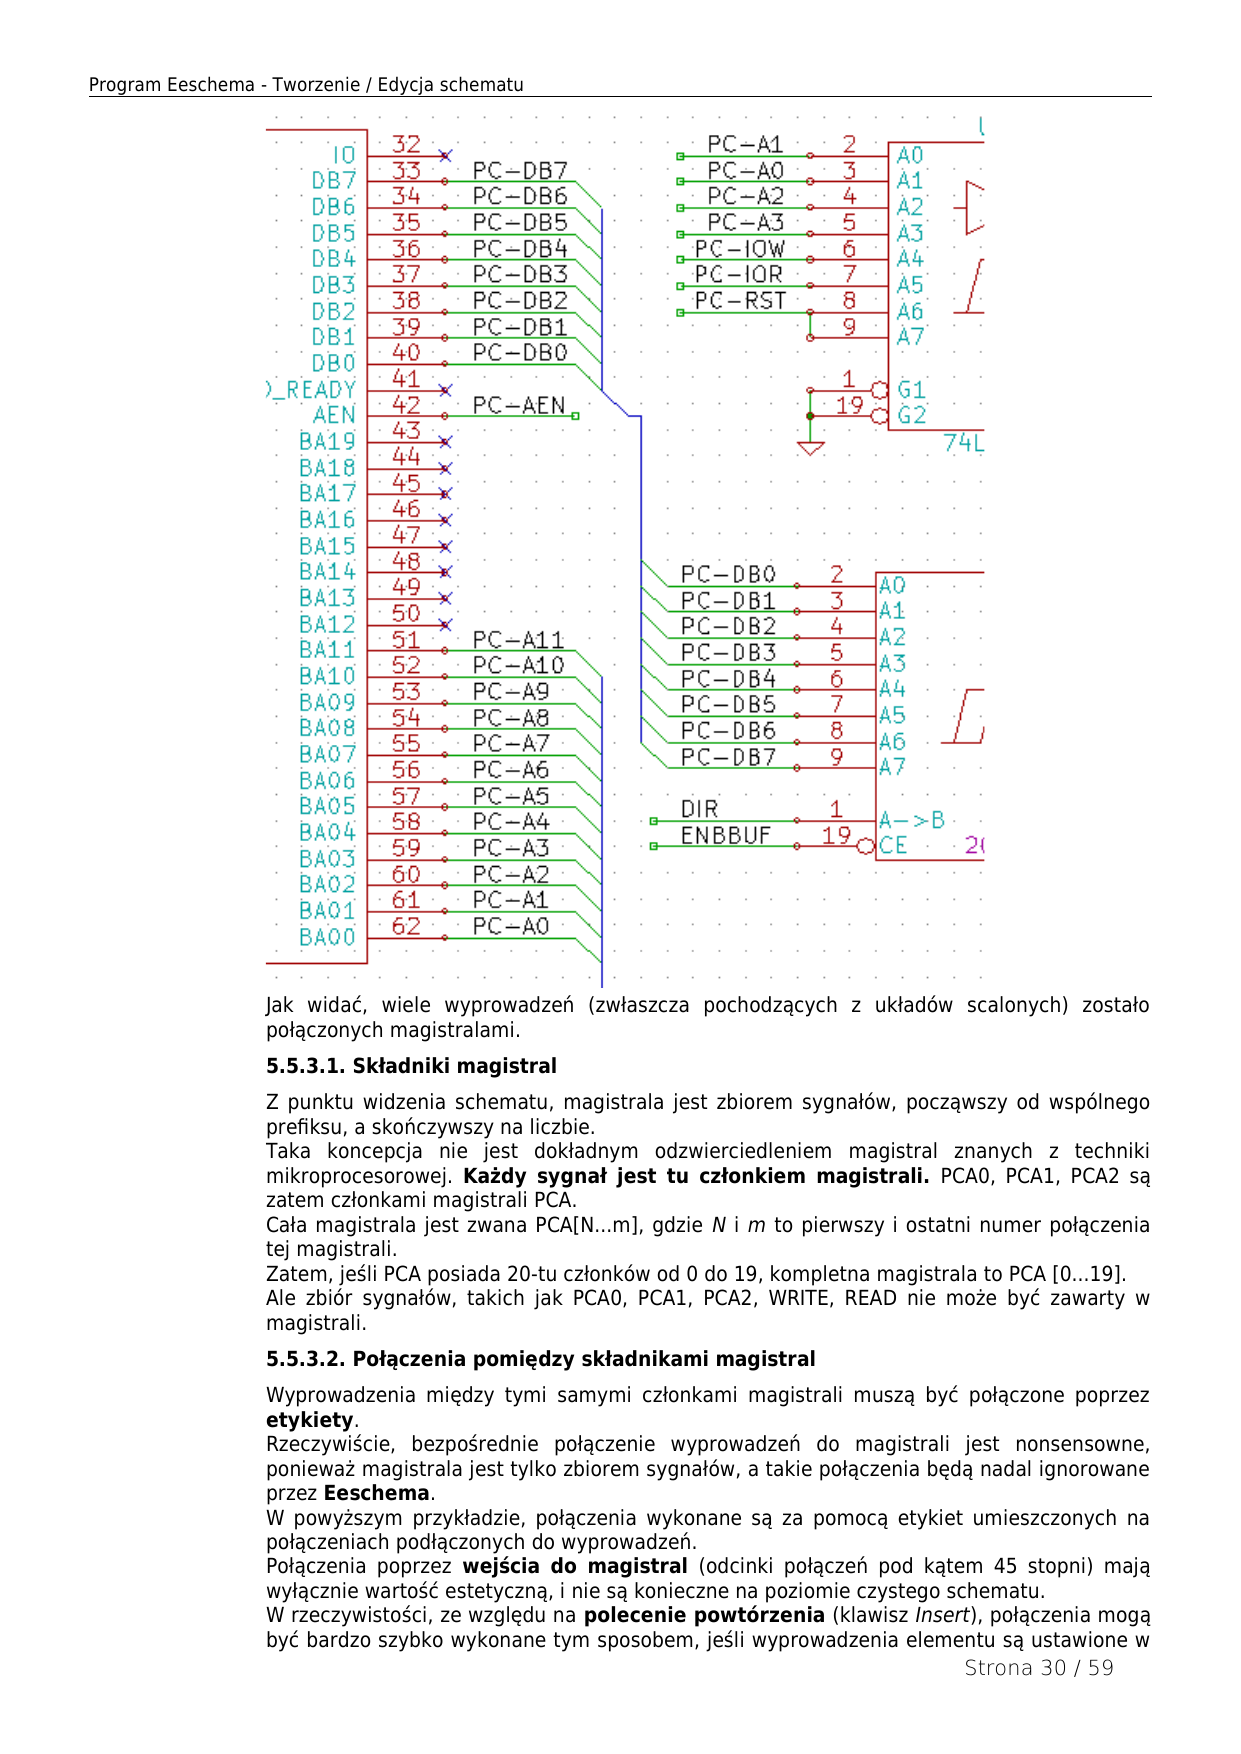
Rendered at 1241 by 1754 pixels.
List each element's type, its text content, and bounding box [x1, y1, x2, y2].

text Ale zbiór sygnałów, takich jak PCA0, PCA1, PCA2, WRITE, READ nie może być zawarty w magistrali. [266, 1286, 1152, 1335]
text W rzeczywistości, ze względu na polecenie powtórzenia (klawisz Insert), połączenia mogą być bardzo szybko wykonane tym sposobem, jeśli wyprowadzenia elementu są ustawione w [266, 1603, 1152, 1652]
text W powyższym przykładzie, połączenia wykonane są za pomocą etykiet umieszczonych na połączeniach podłączonych do wyprowadzeń. [266, 1506, 1152, 1554]
text Z punktu widzenia schematu, magistrala jest zbiorem sygnałów, począwszy od wspólnego prefiksu, a skończywszy na liczbie. [266, 1090, 1152, 1139]
text Wyprowadzenia między tymi samymi członkami magistrali muszą być połączone poprzez etykiety. [266, 1383, 1152, 1432]
text Jak widać, wiele wyprowadzeń (zwłaszcza pochodzących z układów scalonych) zostało połączonych magistralami. [266, 993, 1152, 1042]
text Zatem, jeśli PCA posiada 20-tu członków od 0 do 19, kompletna magistrala to PCA [0...19]. [266, 1262, 1152, 1286]
text Cała magistrala jest zwana PCA[N...m], gdzie N i m to pierwszy i ostatni numer połączenia tej magistrali. [266, 1213, 1152, 1262]
subtitle Składniki magistral [266, 1054, 1152, 1078]
text Połączenia poprzez wejścia do magistral (odcinki połączeń pod kątem 45 stopni) mają wyłącznie wartość estetyczną, i nie są konieczne na poziomie czystego schematu. [266, 1554, 1152, 1603]
picture [265, 109, 985, 988]
text Taka koncepcja nie jest dokładnym odzwierciedleniem magistral znanych z techniki mikroprocesorowej. Każdy sygnał jest tu członkiem magistrali. PCA0, PCA1, PCA2 są zatem członkami magistrali PCA. [266, 1139, 1152, 1213]
text Rzeczywiście, bezpośrednie połączenie wyprowadzeń do magistrali jest nonsensowne, ponieważ magistrala jest tylko zbiorem sygnałów, a takie połączenia będą nadal ignorowane przez Eeschema. [266, 1432, 1152, 1506]
subtitle Połączenia pomiędzy składnikami magistral [266, 1347, 1152, 1371]
